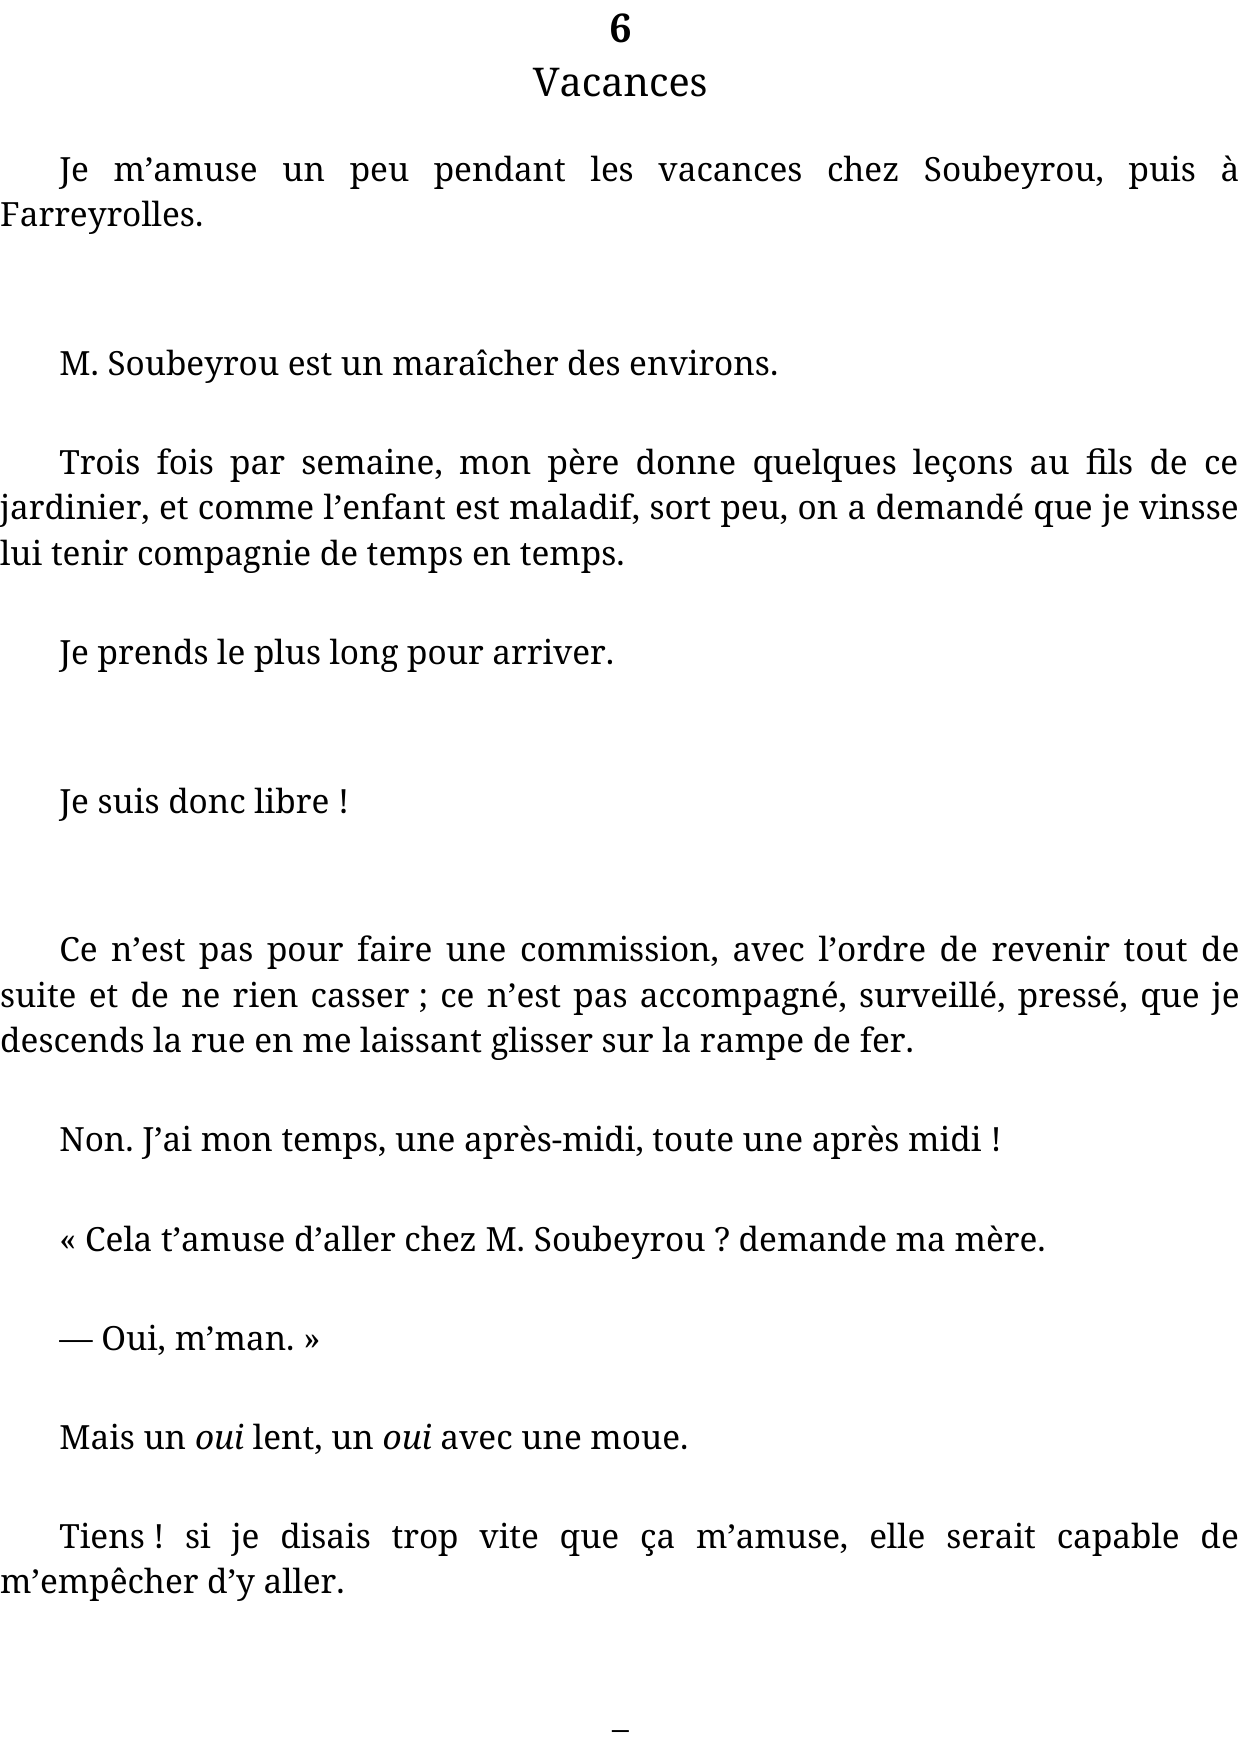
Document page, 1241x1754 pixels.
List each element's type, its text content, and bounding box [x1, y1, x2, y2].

text Je m’amuse un peu pendant les vacances chez Soubeyrou, puis à Farreyrolles. [0, 145, 1240, 236]
text — Oui, m’man. » [0, 1314, 1240, 1360]
text Mais un oui lent, un oui avec une moue. [0, 1414, 1240, 1459]
text Je prends le plus long pour arriver. [0, 629, 1240, 674]
text Trois fois par semaine, mon père donne quelques leçons au fils de ce jardinier, et comme l’enfant est maladif, sort peu, on a demandé que je vinsse lui tenir compagnie de temps en temps. [0, 439, 1240, 575]
text Tiens ! si je disais trop vite que ça m’amuse, elle serait capable de m’empêcher d’y aller. [0, 1513, 1240, 1604]
text Non. J’ai mon temps, une après-midi, toute une après midi ! [0, 1116, 1240, 1162]
text « Cela t’amuse d’aller chez M. Soubeyrou ? demande ma mère. [0, 1215, 1240, 1261]
text Je suis donc libre ! [0, 777, 1240, 823]
text M. Soubeyrou est un maraîcher des environs. [0, 339, 1240, 385]
subtitle 6 Vacances [0, 0, 1240, 108]
text Ce n’est pas pour faire une commission, avec l’ordre de revenir tout de suite et de ne rien casser ; ce n’est pas accompagné, surveillé, pressé, que je descends la rue en me laissant glisser sur la rampe de fer. [0, 926, 1240, 1062]
